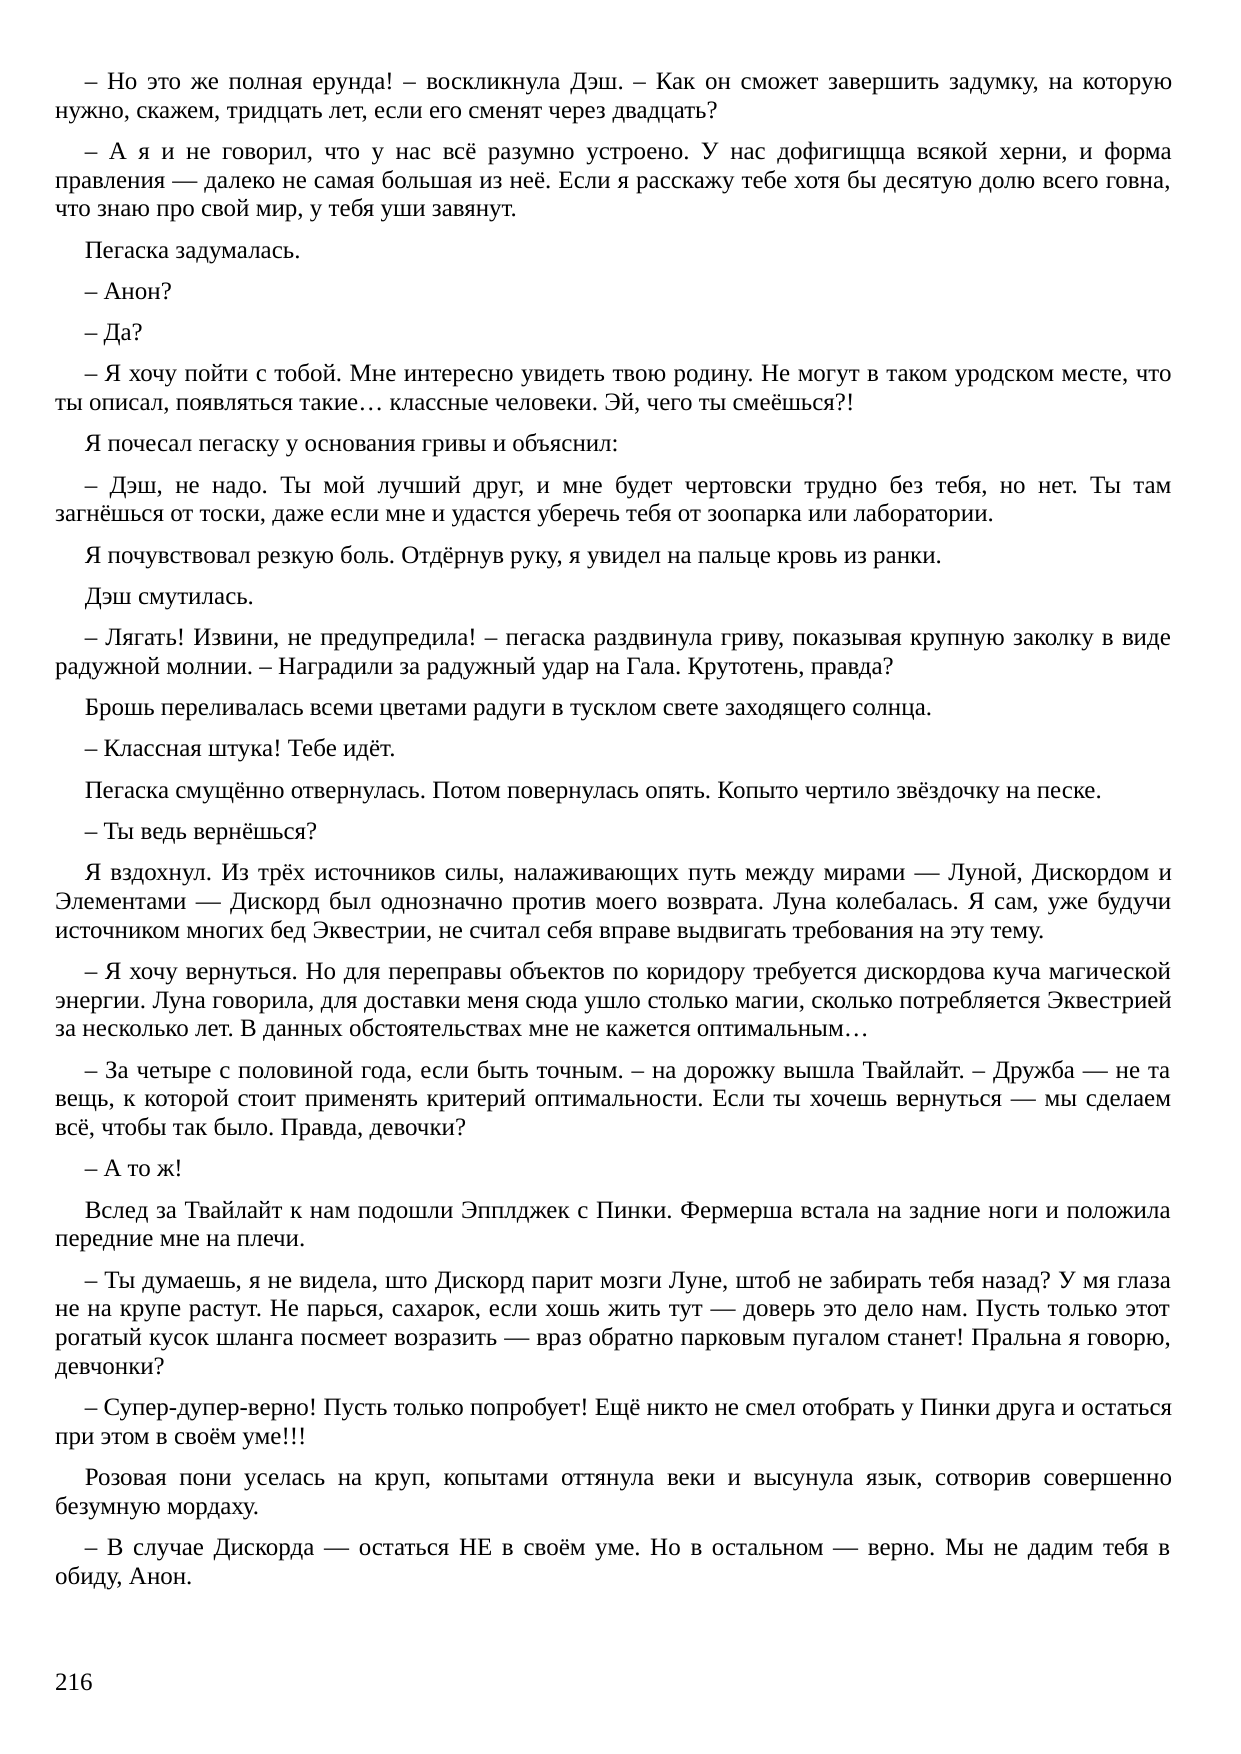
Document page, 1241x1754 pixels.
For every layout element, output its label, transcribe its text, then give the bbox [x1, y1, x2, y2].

text – Да? [55, 317, 1173, 346]
text Дэш смутилась. [55, 581, 1173, 610]
text – Классная штука! Тебе идёт. [55, 733, 1173, 762]
text – Ты ведь вернёшься? [55, 816, 1173, 845]
text Пегаска задумалась. [55, 235, 1173, 263]
text Я вздохнул. Из трёх источников силы, налаживающих путь между мирами — Луной, Дискордом и Элементами — Дискорд был однозначно против моего возврата. Луна колебалась. Я сам, уже будучи источником многих бед Эквестрии, не считал себя вправе выдвигать требования на эту тему. [55, 857, 1173, 943]
text – Анон? [55, 276, 1173, 305]
text – Но это же полная ерунда! – воскликнула Дэш. – Как он сможет завершить задумку, на которую нужно, скажем, тридцать лет, если его сменят через двадцать? [55, 66, 1173, 123]
text – Ты думаешь, я не видела, што Дискорд парит мозги Луне, штоб не забирать тебя назад? У мя глаза не на крупе растут. Не парься, сахарок, если хошь жить тут — доверь это дело нам. Пусть только этот рогатый кусок шланга посмеет возразить — враз обратно парковым пугалом станет! Пральна я говорю, девчонки? [55, 1265, 1173, 1380]
text – Я хочу пойти с тобой. Мне интересно увидеть твою родину. Не могут в таком уродском месте, что ты описал, появляться такие… классные человеки. Эй, чего ты смеёшься?! [55, 358, 1173, 416]
text – Дэш, не надо. Ты мой лучший друг, и мне будет чертовски трудно без тебя, но нет. Ты там загнёшься от тоски, даже если мне и удастся уберечь тебя от зоопарка или лаборатории. [55, 470, 1173, 527]
text – Я хочу вернуться. Но для переправы объектов по коридору требуется дискордова куча магической энергии. Луна говорила, для доставки меня сюда ушло столько магии, сколько потребляется Эквестрией за несколько лет. В данных обстоятельствах мне не кажется оптимальным… [55, 956, 1173, 1042]
text – Лягать! Извини, не предупредила! – пегаска раздвинула гриву, показывая крупную заколку в виде радужной молнии. – Наградили за радужный удар на Гала. Крутотень, правда? [55, 622, 1173, 680]
text Я почесал пегаску у основания гривы и объяснил: [55, 428, 1173, 457]
text – А я и не говорил, что у нас всё разумно устроено. У нас дофигищща всякой херни, и форма правления — далеко не самая большая из неё. Если я расскажу тебе хотя бы десятую долю всего говна, что знаю про свой мир, у тебя уши завянут. [55, 136, 1173, 222]
text – Супер-дупер-верно! Пусть только попробует! Ещё никто не смел отобрать у Пинки друга и остаться при этом в своём уме!!! [55, 1392, 1173, 1450]
text Вслед за Твайлайт к нам подошли Эпплджек с Пинки. Фермерша встала на задние ноги и положила передние мне на плечи. [55, 1195, 1173, 1252]
text Пегаска смущённо отвернулась. Потом повернулась опять. Копыто чертило звёздочку на песке. [55, 775, 1173, 803]
text Брошь переливалась всеми цветами радуги в тусклом свете заходящего солнца. [55, 692, 1173, 721]
text – В случае Дискорда — остаться НЕ в своём уме. Но в остальном — верно. Мы не дадим тебя в обиду, Анон. [55, 1532, 1173, 1590]
text Я почувствовал резкую боль. Отдёрнув руку, я увидел на пальце кровь из ранки. [55, 540, 1173, 568]
text Розовая пони уселась на круп, копытами оттянула веки и высунула язык, сотворив совершенно безумную мордаху. [55, 1462, 1173, 1520]
text – За четыре с половиной года, если быть точным. – на дорожку вышла Твайлайт. – Дружба — не та вещь, к которой стоит применять критерий оптимальности. Если ты хочешь вернуться — мы сделаем всё, чтобы так было. Правда, девочки? [55, 1055, 1173, 1141]
text – А то ж! [55, 1153, 1173, 1182]
